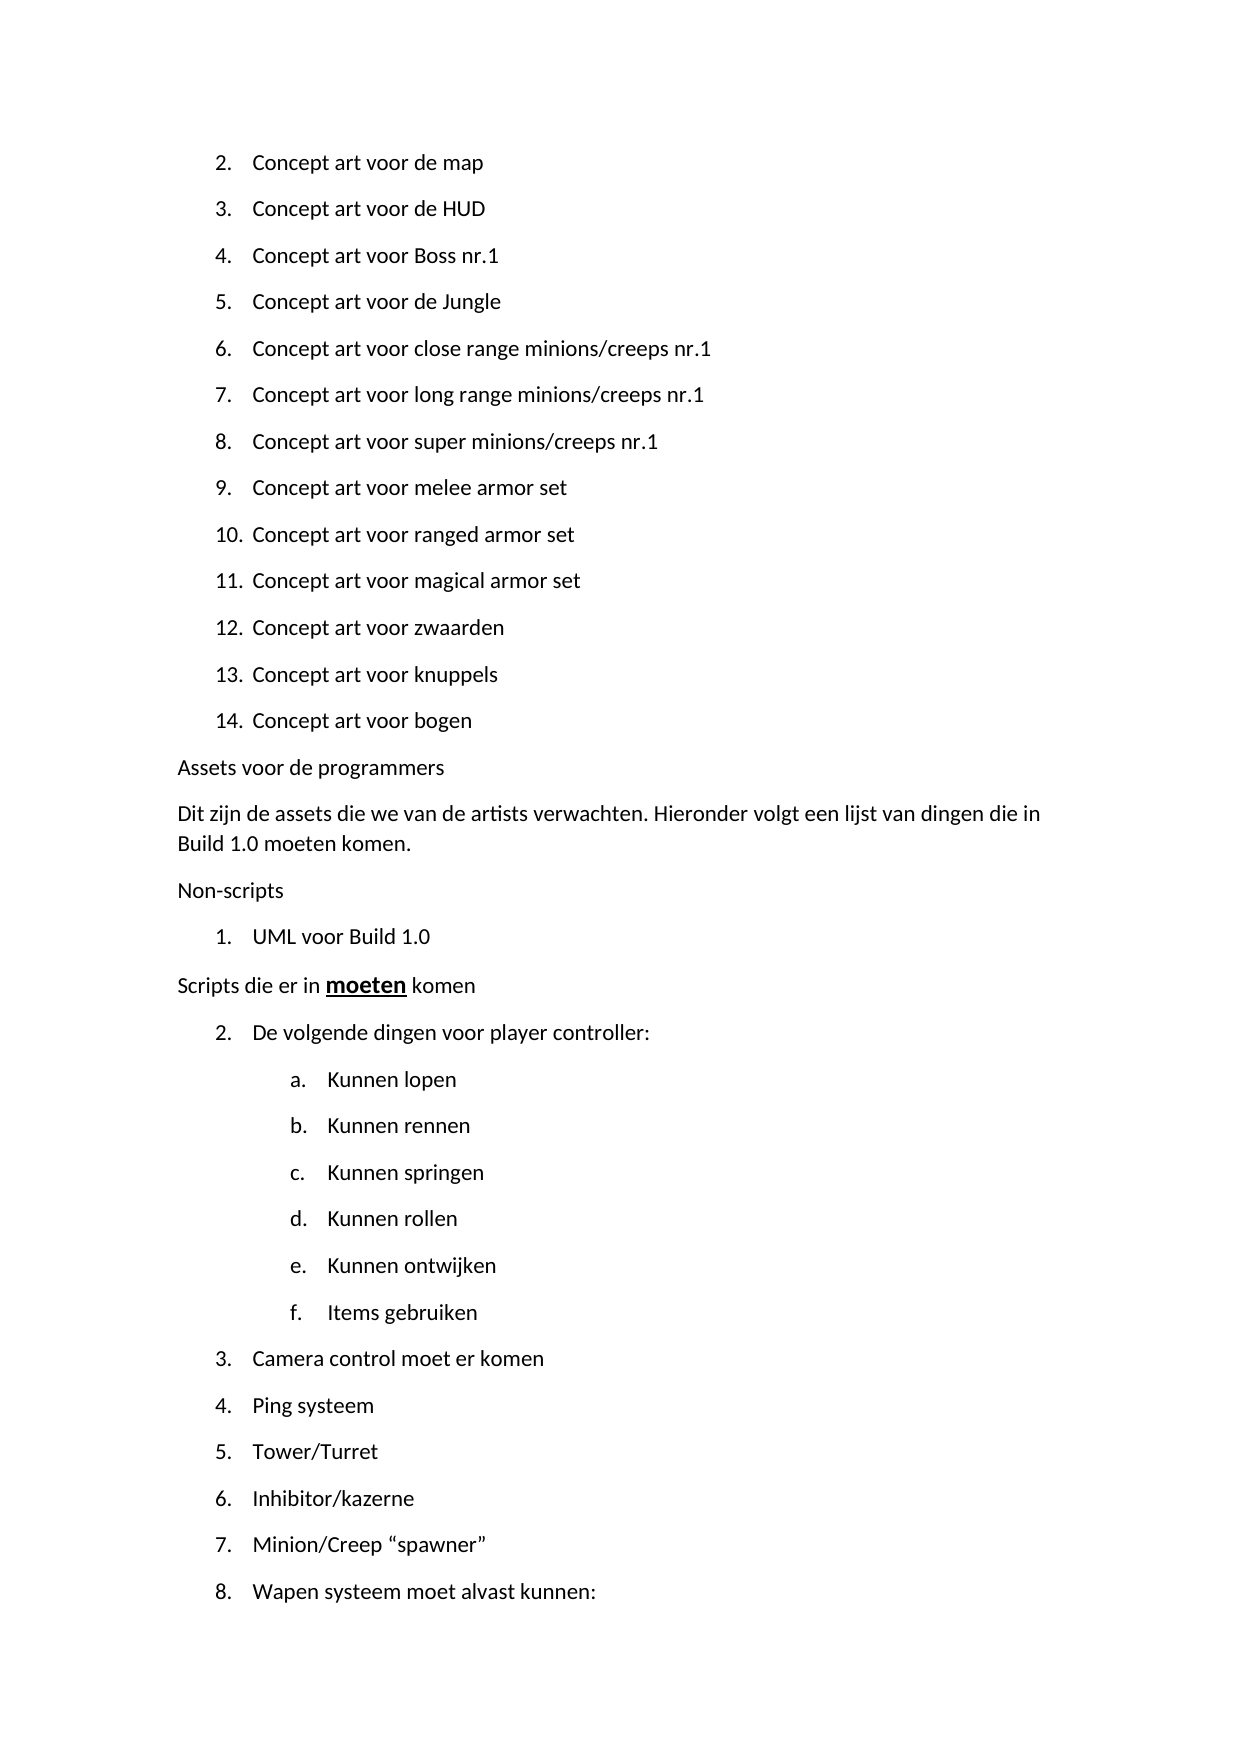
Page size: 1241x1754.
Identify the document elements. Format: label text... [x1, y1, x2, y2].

list UML voor Build 1.0 [215, 922, 1063, 951]
list Concept art voor knuppels [215, 660, 1063, 688]
list Items gebruiken [290, 1298, 1063, 1326]
list Tower/Turret [215, 1437, 1063, 1465]
list Concept art voor de Jungle [215, 287, 1063, 315]
list Concept art voor de map [215, 148, 1063, 176]
list Kunnen rollen [290, 1204, 1063, 1233]
list Concept art voor de HUD [215, 194, 1063, 222]
list Concept art voor super minions/creeps nr.1 [215, 427, 1063, 455]
text Assets voor de programmers [177, 753, 1063, 781]
list Concept art voor long range minions/creeps nr.1 [215, 380, 1063, 408]
list Concept art voor zwaarden [215, 613, 1063, 641]
list Concept art voor close range minions/creeps nr.1 [215, 334, 1063, 362]
list Minion/Creep “spawner” [215, 1531, 1063, 1558]
list Concept art voor bogen [215, 706, 1063, 734]
list Concept art voor magical armor set [215, 567, 1063, 595]
list Concept art voor Boss nr.1 [215, 241, 1063, 269]
list De volgende dingen voor player controller: [215, 1018, 1063, 1046]
list Ping systeem [215, 1391, 1063, 1419]
list Kunnen lopen [290, 1065, 1063, 1093]
list Kunnen ontwijken [290, 1251, 1063, 1279]
text Non-scripts [177, 876, 1063, 904]
list Kunnen springen [290, 1158, 1063, 1186]
list Concept art voor melee armor set [215, 473, 1063, 502]
list Kunnen rennen [290, 1111, 1063, 1139]
list Camera control moet er komen [215, 1344, 1063, 1372]
list Wapen systeem moet alvast kunnen: [215, 1577, 1063, 1605]
text Dit zijn de assets die we van de artists verwachten. Hieronder volgt een lijst van dingen die in Build 1.0 moeten komen. [177, 799, 1063, 857]
list Inhibitor/kazerne [215, 1484, 1063, 1512]
text Scripts die er in moeten komen [177, 969, 1063, 999]
list Concept art voor ranged armor set [215, 520, 1063, 548]
